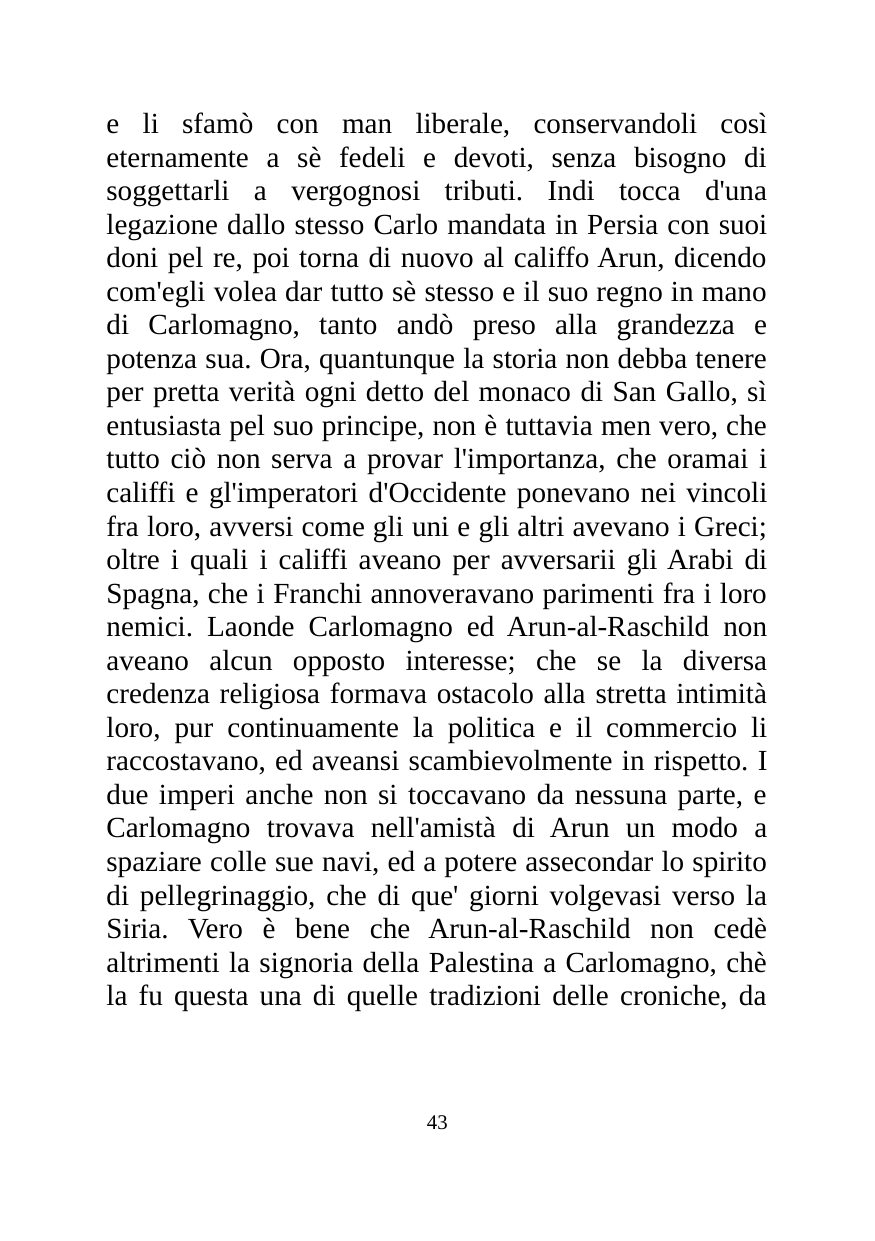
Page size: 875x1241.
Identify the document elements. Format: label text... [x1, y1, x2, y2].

text e li sfamò con man liberale, conservandoli così eternamente a sè fedeli e devoti, senza bisogno di soggettarli a vergognosi tributi. Indi tocca d'una legazione dallo stesso Carlo mandata in Persia con suoi doni pel re, poi torna di nuovo al califfo Arun, dicendo com'egli volea dar tutto sè stesso e il suo regno in mano di Carlomagno, tanto andò preso alla grandezza e potenza sua. Ora, quantunque la storia non debba tenere per pretta verità ogni detto del monaco di San Gallo, sì entusiasta pel suo principe, non è tuttavia men vero, che tutto ciò non serva a provar l'importanza, che oramai i califfi e gl'imperatori d'Occidente ponevano nei vincoli fra loro, avversi come gli uni e gli altri avevano i Greci; oltre i quali i califfi aveano per avversarii gli Arabi di Spagna, che i Franchi annoveravano parimenti fra i loro nemici. Laonde Carlomagno ed Arun-al-Raschild non aveano alcun opposto interesse; che se la diversa credenza religiosa formava ostacolo alla stretta intimità loro, pur continuamente la politica e il commercio li raccostavano, ed aveansi scambievolmente in rispetto. I due imperi anche non si toccavano da nessuna parte, e Carlomagno trovava nell'amistà di Arun un modo a spaziare colle sue navi, ed a potere assecondar lo spirito di pellegrinaggio, che di que' giorni volgevasi verso la Siria. Vero è bene che Arun-al-Raschild non cedè altrimenti la signoria della Palestina a Carlomagno, chè la fu questa una di quelle tradizioni delle croniche, da [106, 106, 768, 1012]
